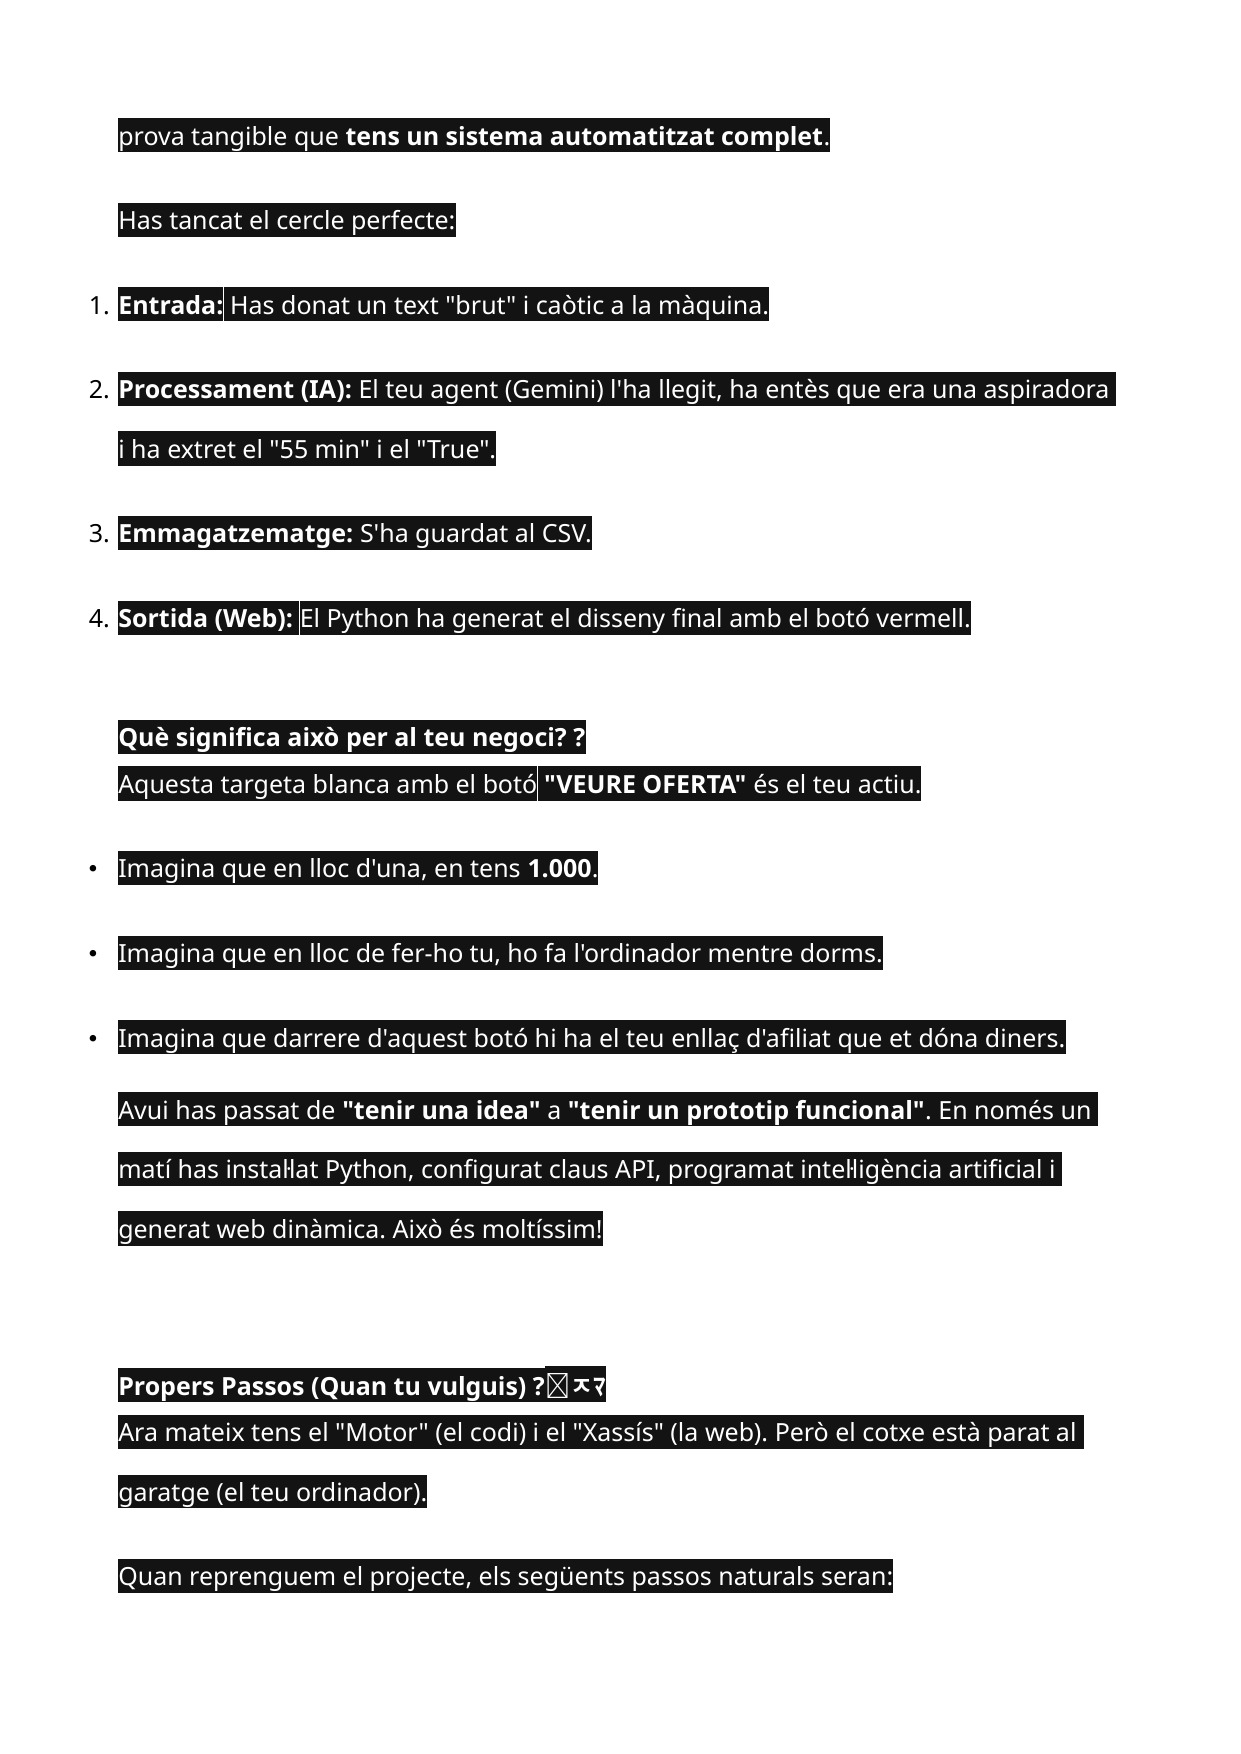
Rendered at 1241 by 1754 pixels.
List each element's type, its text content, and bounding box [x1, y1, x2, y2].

list Imagina que darrere d'aquest botó hi ha el teu enllaç d'afiliat que et dóna diners. [118, 1020, 1122, 1054]
text prova tangible que tens un sistema automatitzat complet. [118, 118, 1122, 152]
text Quan reprenguem el projecte, els següents passos naturals seran: [118, 1559, 1122, 1593]
list Imagina que en lloc d'una, en tens 1.000. [118, 851, 1122, 885]
list Emmagatzematge: S'ha guardat al CSV. [118, 516, 1122, 550]
subtitle Propers Passos (Quan tu vulguis) ?￯ﾸﾏ [118, 1365, 1122, 1402]
text Avui has passat de "tenir una idea" a "tenir un prototip funcional". En només un matí has instal·lat Python, configurat claus API, programat intel·ligència artificial i generat web dinàmica. Això és moltíssim! [118, 1092, 1122, 1246]
subtitle Què significa això per al teu negoci? ? [118, 716, 1122, 754]
text Has tancat el cercle perfecte: [118, 203, 1122, 237]
list Sortida (Web): El Python ha generat el disseny final amb el botó vermell. [118, 601, 1122, 635]
list Entrada: Has donat un text "brut" i caòtic a la màquina. [118, 287, 1122, 321]
text Aquesta targeta blanca amb el botó "VEURE OFERTA" és el teu actiu. [118, 766, 1122, 801]
list Processament (IA): El teu agent (Gemini) l'ha llegit, ha entès que era una aspiradora i ha extret el "55 min" i el "True". [118, 372, 1122, 466]
list Imagina que en lloc de fer-ho tu, ho fa l'ordinador mentre dorms. [118, 936, 1122, 970]
text Ara mateix tens el "Motor" (el codi) i el "Xassís" (la web). Però el cotxe està parat al garatge (el teu ordinador). [118, 1415, 1122, 1508]
